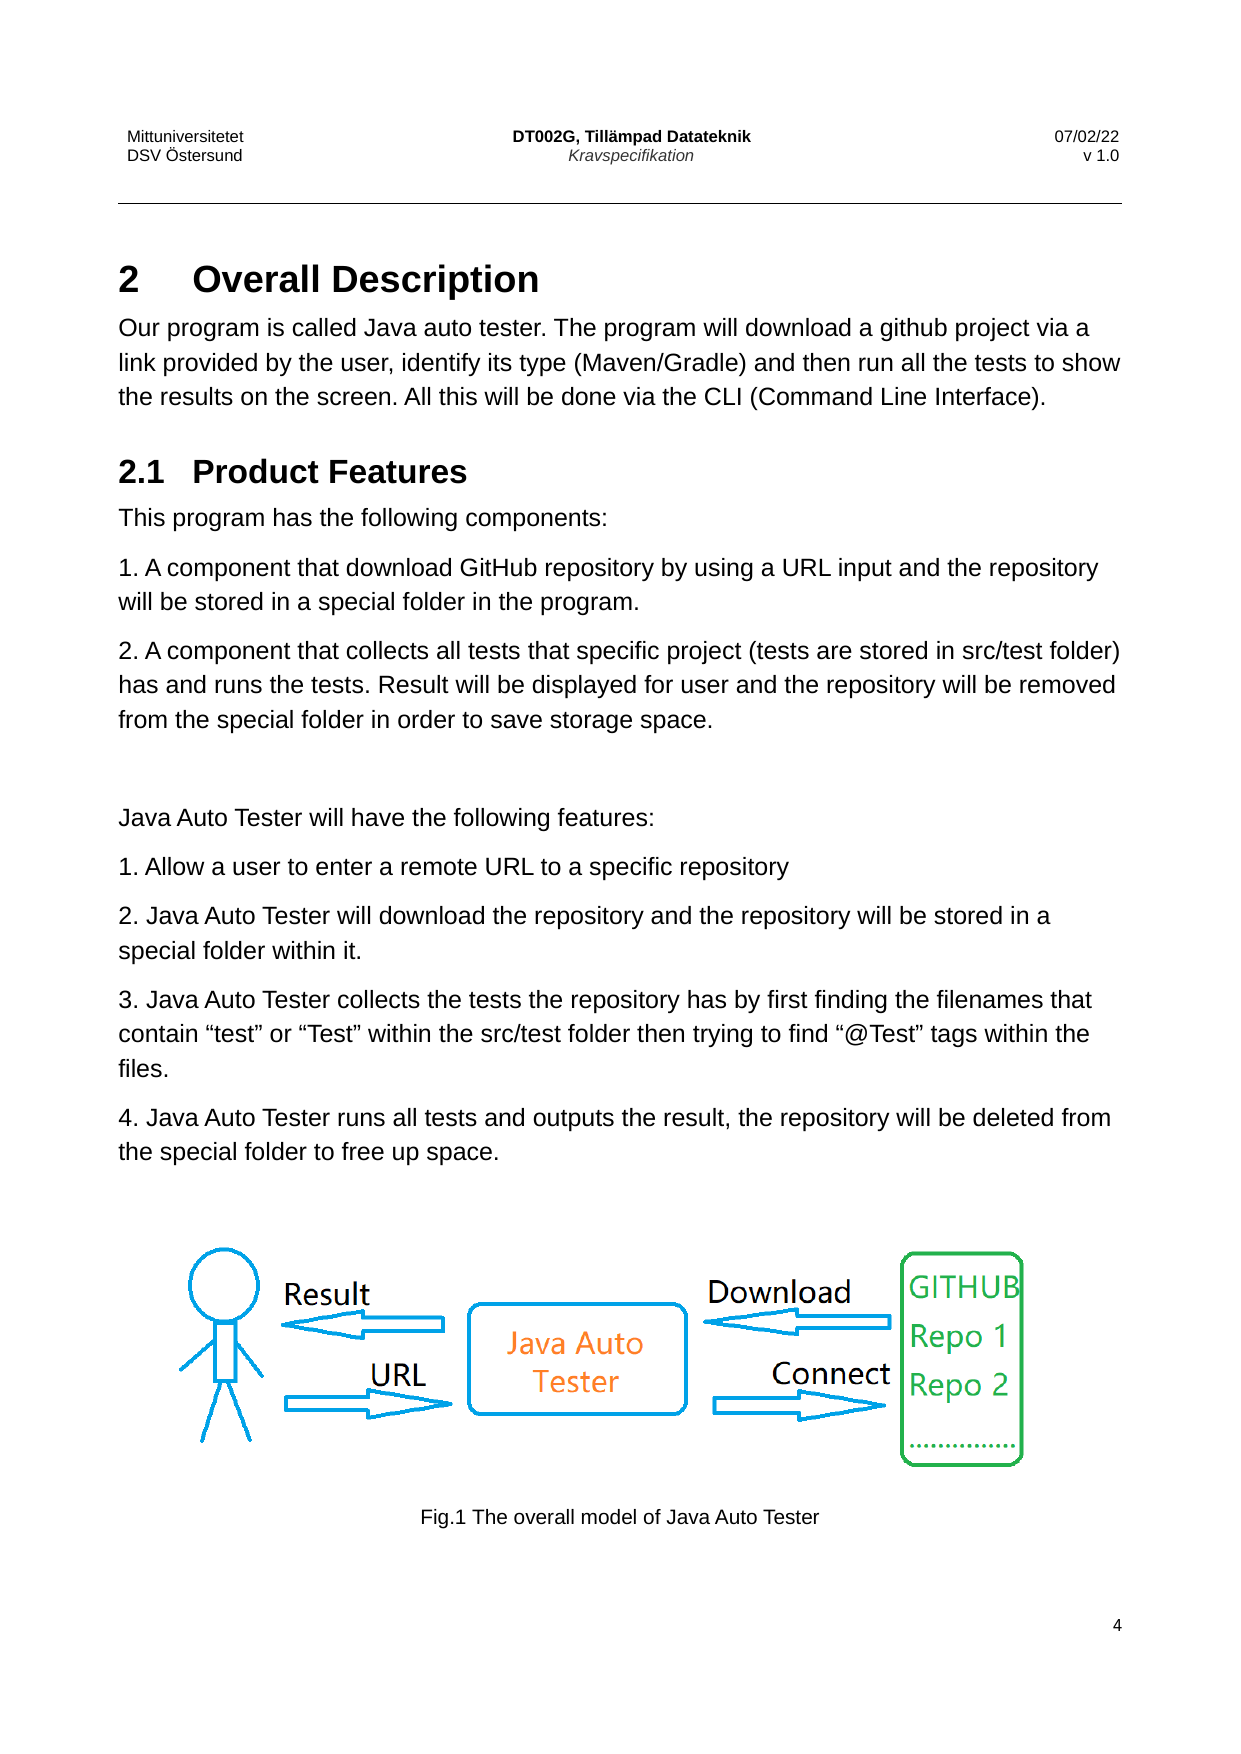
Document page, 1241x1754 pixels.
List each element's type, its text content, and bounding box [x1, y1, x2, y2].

subtitle Overall Description [118, 257, 1122, 301]
text 3. Java Auto Tester collects the tests the repository has by first finding the filenames that contain “test” or “Test” within the src/test folder then trying to find “@Test” tags within the files. [118, 985, 1122, 1082]
text 2. Java Auto Tester will download the repository and the repository will be stored in a special folder within it. [118, 901, 1122, 964]
text Java Auto Tester will have the following features: [118, 803, 1122, 832]
text 2. A component that collects all tests that specific project (tests are stored in src/test folder) has and runs the tests. Result will be displayed for user and the repository will be removed from the special folder in order to save storage space. [118, 636, 1122, 734]
text 4. Java Auto Tester runs all tests and outputs the result, the repository will be deleted from the special folder to free up space. [118, 1103, 1122, 1166]
text 1. A component that download GitHub repository by using a URL input and the repository will be stored in a special folder in the program. [118, 552, 1122, 616]
text This program has the following components: [118, 503, 1122, 532]
text Our program is called Java auto tester. The program will download a github project via a link provided by the user, identify its type (Maven/Gradle) and then run all the tests to show the results on the screen. All this will be done via the CLI (Command Line Interface). [118, 313, 1122, 411]
subtitle Product Features [118, 452, 1122, 491]
text 1. Allow a user to enter a remote URL to a specific repository [118, 852, 1122, 881]
picture [115, 1183, 1119, 1500]
text Fig.1 The overall model of Java Auto Tester [118, 1500, 1122, 1528]
